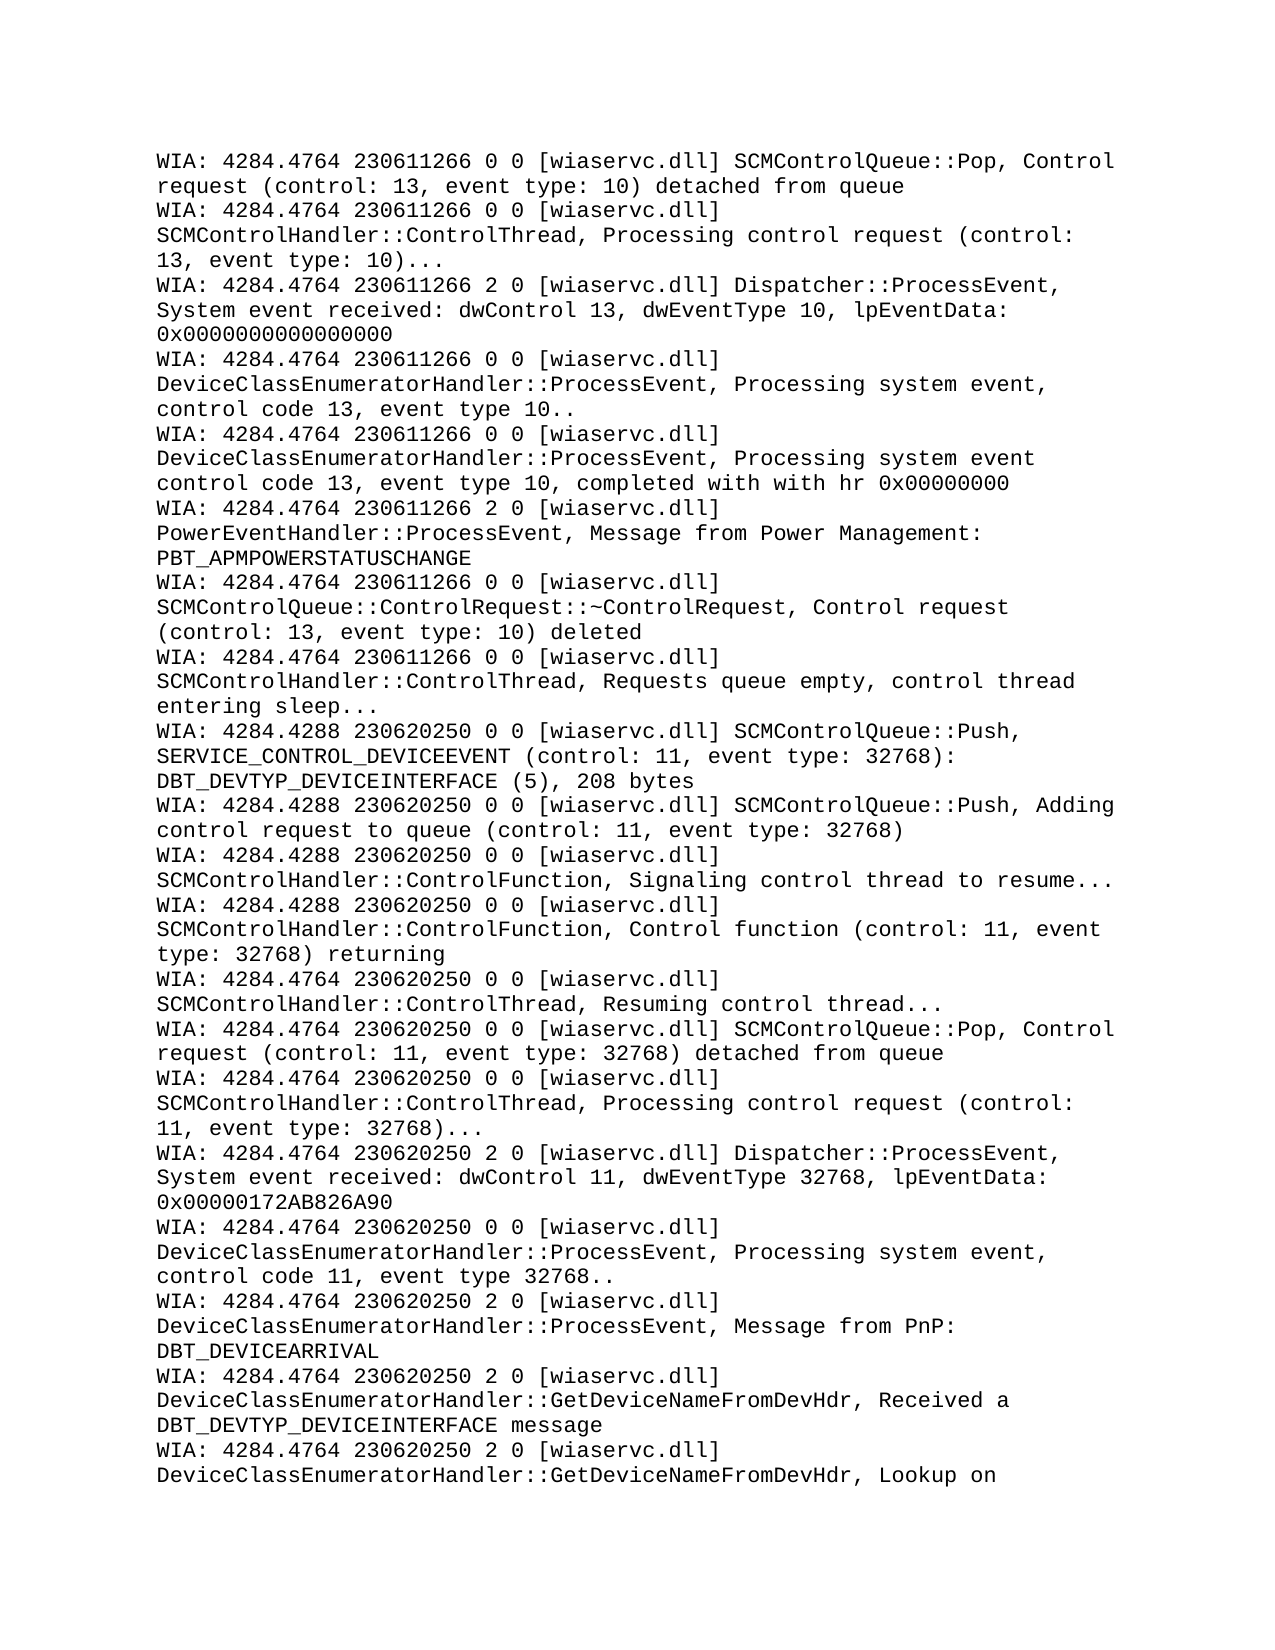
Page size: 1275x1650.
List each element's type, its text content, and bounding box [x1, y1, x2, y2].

text WIA: 4284.4764 230620250 0 0 [wiaservc.dll] SCMControlHandler::ControlThread, Resuming control thread... [156, 968, 1118, 1018]
text WIA: 4284.4764 230611266 2 0 [wiaservc.dll] Dispatcher::ProcessEvent, System event received: dwControl 13, dwEventType 10, lpEventData: 0x0000000000000000 [156, 274, 1118, 348]
text WIA: 4284.4764 230611266 2 0 [wiaservc.dll] PowerEventHandler::ProcessEvent, Message from Power Management: PBT_APMPOWERSTATUSCHANGE [156, 497, 1118, 571]
text WIA: 4284.4764 230611266 0 0 [wiaservc.dll] SCMControlHandler::ControlThread, Processing control request (control: 13, event type: 10)... [156, 199, 1118, 274]
text WIA: 4284.4764 230611266 0 0 [wiaservc.dll] DeviceClassEnumeratorHandler::ProcessEvent, Processing system event control code 13, event type 10, completed with with hr 0x00000000 [156, 423, 1118, 497]
text WIA: 4284.4764 230620250 0 0 [wiaservc.dll] SCMControlQueue::Pop, Control request (control: 11, event type: 32768) detached from queue [156, 1018, 1118, 1067]
text WIA: 4284.4764 230620250 2 0 [wiaservc.dll] DeviceClassEnumeratorHandler::GetDeviceNameFromDevHdr, Lookup on [156, 1439, 1118, 1489]
text WIA: 4284.4764 230611266 0 0 [wiaservc.dll] SCMControlQueue::ControlRequest::~ControlRequest, Control request (control: 13, event type: 10) deleted [156, 571, 1118, 646]
text WIA: 4284.4764 230620250 2 0 [wiaservc.dll] DeviceClassEnumeratorHandler::GetDeviceNameFromDevHdr, Received a DBT_DEVTYP_DEVICEINTERFACE message [156, 1365, 1118, 1439]
text WIA: 4284.4764 230620250 2 0 [wiaservc.dll] Dispatcher::ProcessEvent, System event received: dwControl 11, dwEventType 32768, lpEventData: 0x00000172AB826A90 [156, 1142, 1118, 1216]
text WIA: 4284.4288 230620250 0 0 [wiaservc.dll] SCMControlHandler::ControlFunction, Signaling control thread to resume... [156, 844, 1118, 894]
text WIA: 4284.4288 230620250 0 0 [wiaservc.dll] SCMControlQueue::Push, Adding control request to queue (control: 11, event type: 32768) [156, 794, 1118, 844]
text WIA: 4284.4764 230611266 0 0 [wiaservc.dll] SCMControlQueue::Pop, Control request (control: 13, event type: 10) detached from queue [156, 150, 1118, 199]
text WIA: 4284.4764 230611266 0 0 [wiaservc.dll] DeviceClassEnumeratorHandler::ProcessEvent, Processing system event, control code 13, event type 10.. [156, 348, 1118, 423]
text WIA: 4284.4764 230620250 2 0 [wiaservc.dll] DeviceClassEnumeratorHandler::ProcessEvent, Message from PnP: DBT_DEVICEARRIVAL [156, 1290, 1118, 1365]
text WIA: 4284.4288 230620250 0 0 [wiaservc.dll] SCMControlHandler::ControlFunction, Control function (control: 11, event type: 32768) returning [156, 894, 1118, 968]
text WIA: 4284.4764 230620250 0 0 [wiaservc.dll] SCMControlHandler::ControlThread, Processing control request (control: 11, event type: 32768)... [156, 1067, 1118, 1142]
text WIA: 4284.4764 230620250 0 0 [wiaservc.dll] DeviceClassEnumeratorHandler::ProcessEvent, Processing system event, control code 11, event type 32768.. [156, 1216, 1118, 1290]
text WIA: 4284.4288 230620250 0 0 [wiaservc.dll] SCMControlQueue::Push, SERVICE_CONTROL_DEVICEEVENT (control: 11, event type: 32768): DBT_DEVTYP_DEVICEINTERFACE (5), 208 bytes [156, 720, 1118, 794]
text WIA: 4284.4764 230611266 0 0 [wiaservc.dll] SCMControlHandler::ControlThread, Requests queue empty, control thread entering sleep... [156, 646, 1118, 720]
